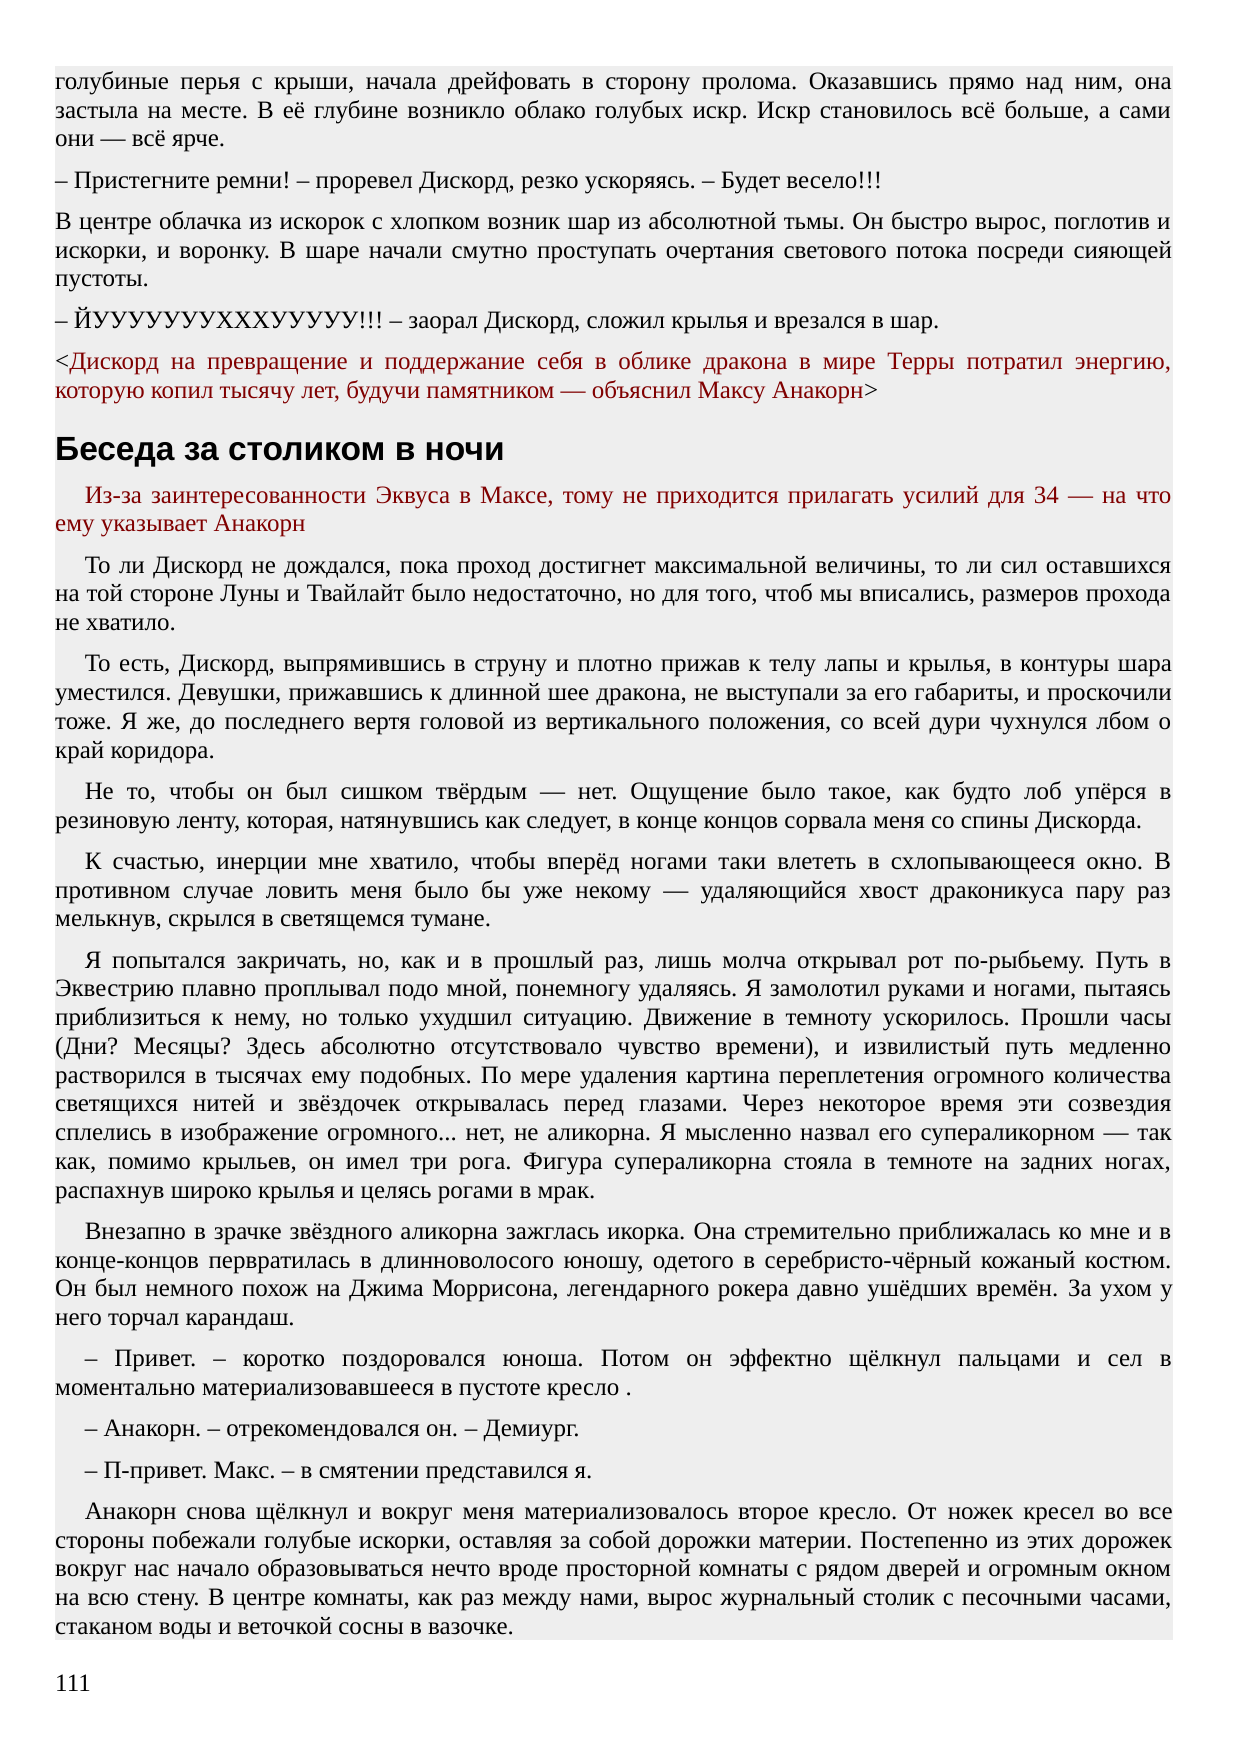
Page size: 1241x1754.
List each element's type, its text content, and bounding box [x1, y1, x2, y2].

text – П-привет. Макс. – в смятении представился я. [55, 1455, 1173, 1483]
text – ЙУУУУУУУХХХУУУУУ!!! – заорал Дискорд, сложил крылья и врезался в шар. [55, 305, 1173, 333]
text – Анакорн. – отрекомендовался он. – Демиург. [55, 1413, 1173, 1442]
text То есть, Дискорд, выпрямившись в струну и плотно прижав к телу лапы и крылья, в контуры шара уместился. Девушки, прижавшись к длинной шее дракона, не выступали за его габариты, и проскочили тоже. Я же, до последнего вертя головой из вертикального положения, со всей дури чухнулся лбом о край коридора. [55, 648, 1173, 763]
text К счастью, инерции мне хватило, чтобы вперёд ногами таки влететь в схлопывающееся окно. В противном случае ловить меня было бы уже некому — удаляющийся хвост драконикуса пару раз мелькнув, скрылся в светящемся тумане. [55, 846, 1173, 932]
text То ли Дискорд не дождался, пока проход достигнет максимальной величины, то ли сил оставшихся на той стороне Луны и Твайлайт было недостаточно, но для того, чтоб мы вписались, размеров прохода не хватило. [55, 550, 1173, 636]
text Из-за заинтересованности Эквуса в Максе, тому не приходится прилагать усилий для 34 — на что ему указывает Анакорн [55, 480, 1173, 537]
text – Пристегните ремни! – проревел Дискорд, резко ускоряясь. – Будет весело!!! [55, 165, 1173, 193]
text – Привет. – коротко поздоровался юноша. Потом он эффектно щёлкнул пальцами и сел в моментально материализовавшееся в пустоте кресло . [55, 1343, 1173, 1401]
text В центре облачка из искорок с хлопком возник шар из абсолютной тьмы. Он быстро вырос, поглотив и искорки, и воронку. В шаре начали смутно проступать очертания светового потока посреди сияющей пустоты. [55, 206, 1173, 292]
text Я попытался закричать, но, как и в прошлый раз, лишь молча открывал рот по-рыбьему. Путь в Эквестрию плавно проплывал подо мной, понемногу удаляясь. Я замолотил руками и ногами, пытаясь приблизиться к нему, но только ухудшил ситуацию. Движение в темноту ускорилось. Прошли часы (Дни? Месяцы? Здесь абсолютно отсутствовало чувство времени), и извилистый путь медленно растворился в тысячах ему подобных. По мере удаления картина переплетения огромного количества светящихся нитей и звёздочек открывалась перед глазами. Через некоторое время эти созвездия сплелись в изображение огромного... нет, не аликорна. Я мысленно назвал его супераликорном — так как, помимо крыльев, он имел три рога. Фигура супераликорна стояла в темноте на задних ногах, распахнув широко крылья и целясь рогами в мрак. [55, 945, 1173, 1203]
text голубиные перья с крыши, начала дрейфовать в сторону пролома. Оказавшись прямо над ним, она застыла на месте. В её глубине возникло облако голубых искр. Искр становилось всё больше, а сами они — всё ярче. [55, 66, 1173, 152]
text Внезапно в зрачке звёздного аликорна зажглась икорка. Она стремительно приближалась ко мне и в конце-концов первратилась в длинноволосого юношу, одетого в серебристо-чёрный кожаный костюм. Он был немного похож на Джима Моррисона, легендарного рокера давно ушёдших времён. За ухом у него торчал карандаш. [55, 1216, 1173, 1331]
subtitle Беседа за столиком в ночи [55, 428, 1173, 467]
text Не то, чтобы он был сишком твёрдым — нет. Ощущение было такое, как будто лоб упёрся в резиновую ленту, которая, натянувшись как следует, в конце концов сорвала меня со спины Дискорда. [55, 776, 1173, 833]
text <Дискорд на превращение и поддержание себя в облике дракона в мире Терры потратил энергию, которую копил тысячу лет, будучи памятником — объяснил Максу Анакорн> [55, 346, 1173, 403]
text Анакорн снова щёлкнул и вокруг меня материализовалось второе кресло. От ножек кресел во все стороны побежали голубые искорки, оставляя за собой дорожки материи. Постепенно из этих дорожек вокруг нас начало образовываться нечто вроде просторной комнаты с рядом дверей и огромным окном на всю стену. В центре комнаты, как раз между нами, вырос журнальный столик с песочными часами, стаканом воды и веточкой сосны в вазочке. [55, 1496, 1173, 1640]
